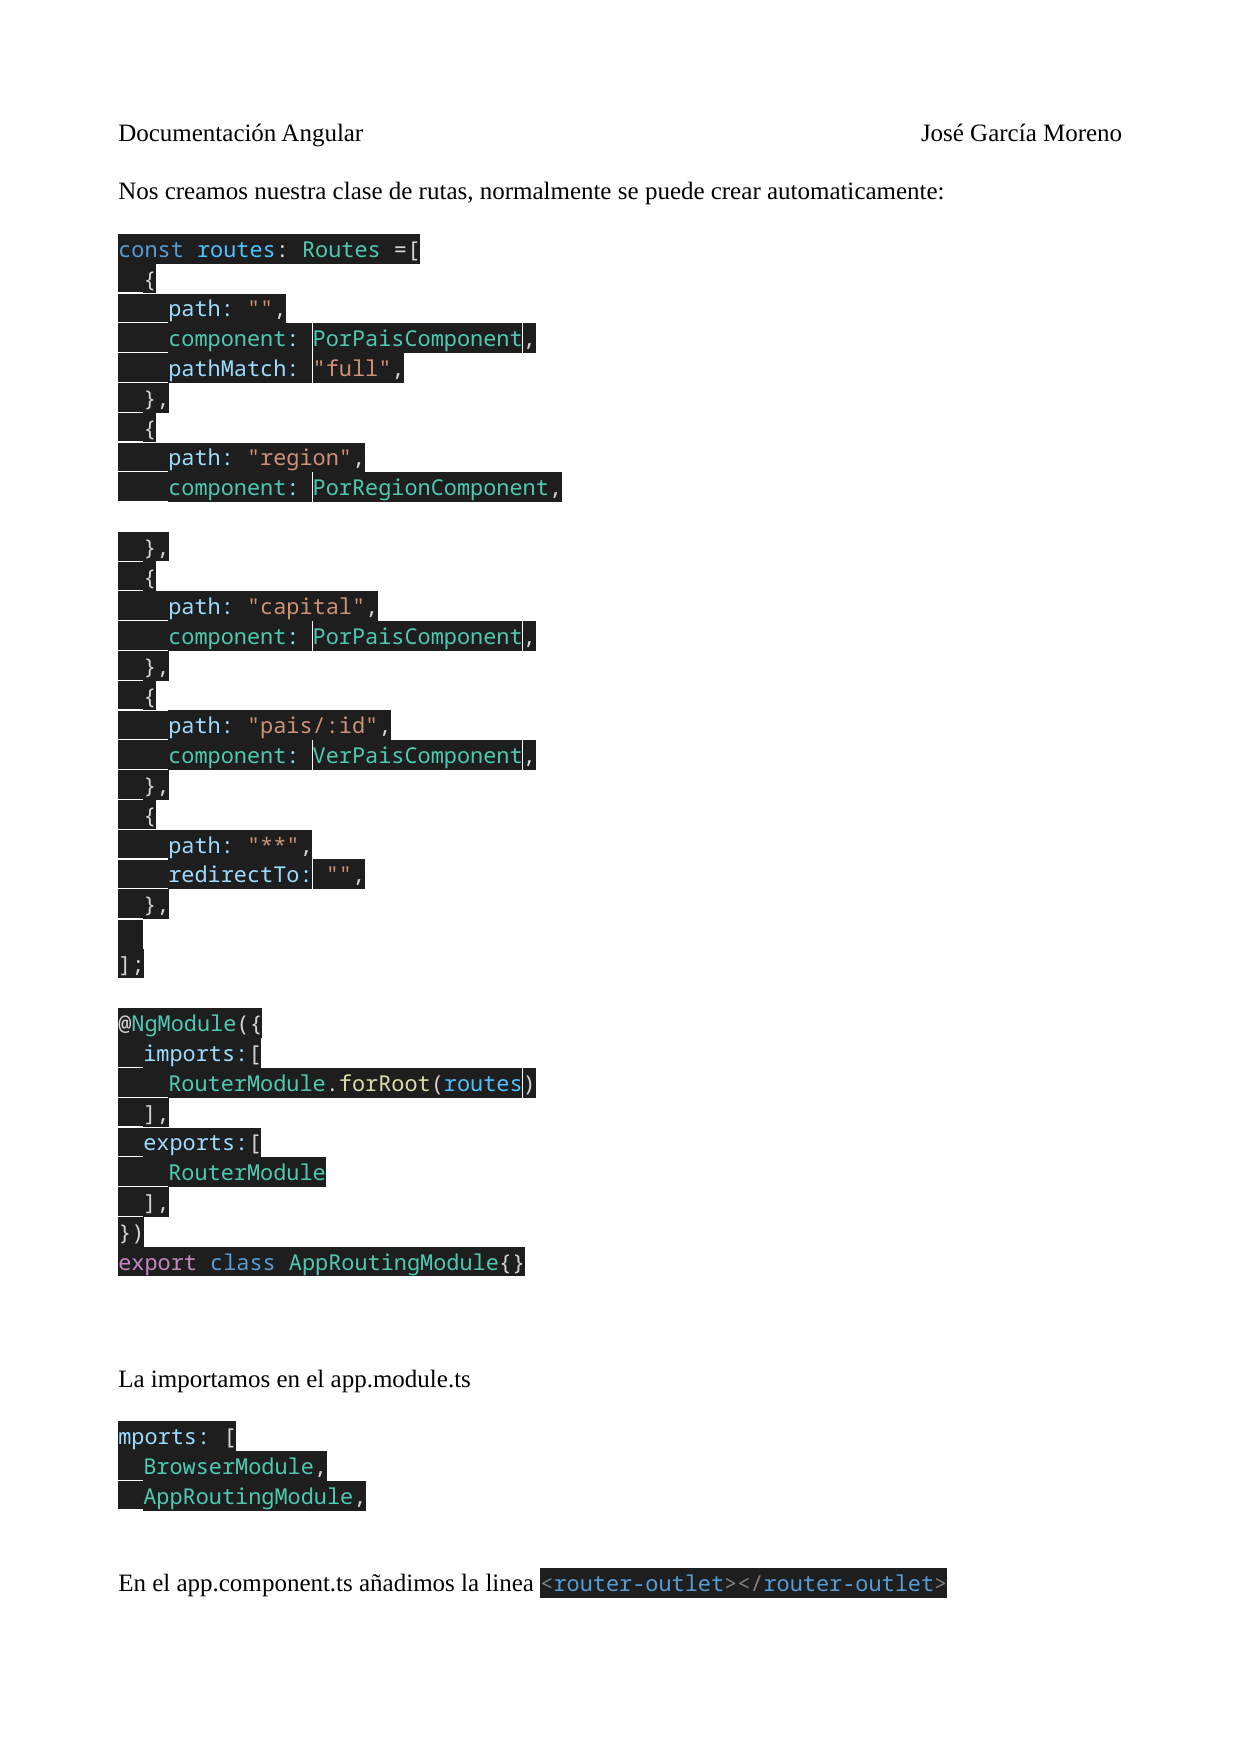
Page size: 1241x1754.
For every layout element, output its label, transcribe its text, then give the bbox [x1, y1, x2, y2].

text path: "region", [118, 442, 1122, 472]
text }, [118, 651, 1122, 681]
text RouterModule.forRoot(routes) [118, 1068, 1122, 1098]
text { [118, 800, 1122, 829]
text export class AppRoutingModule{} [118, 1247, 1122, 1276]
text La importamos en el app.module.ts [118, 1364, 1122, 1392]
text exports:[ [118, 1127, 1122, 1157]
text }, [118, 532, 1122, 561]
text pathMatch: "full", [118, 353, 1122, 383]
text component: PorRegionComponent, [118, 472, 1122, 502]
text path: "pais/:id", [118, 710, 1122, 740]
text BrowserModule, [118, 1451, 1122, 1481]
text component: PorPaisComponent, [118, 323, 1122, 353]
text ], [118, 1187, 1122, 1217]
text { [118, 561, 1122, 591]
text Nos creamos nuestra clase de rutas, normalmente se puede crear automaticamente: [118, 176, 1122, 205]
text }, [118, 889, 1122, 919]
text imports:[ [118, 1038, 1122, 1068]
text }) [118, 1217, 1122, 1247]
text }, [118, 770, 1122, 800]
text redirectTo: "", [118, 859, 1122, 889]
text path: "capital", [118, 591, 1122, 621]
text mports: [ [118, 1421, 1122, 1451]
text const routes: Routes =[ [118, 234, 1122, 264]
text RouterModule [118, 1157, 1122, 1187]
text En el app.component.ts añadimos la linea <router-outlet></router-outlet> [118, 1568, 1122, 1598]
text component: VerPaisComponent, [118, 740, 1122, 770]
text @NgModule({ [118, 1008, 1122, 1038]
text path: "", [118, 293, 1122, 323]
text { [118, 413, 1122, 442]
text path: "**", [118, 829, 1122, 859]
text }, [118, 383, 1122, 413]
text { [118, 264, 1122, 293]
text ]; [118, 949, 1122, 978]
text AppRoutingModule, [118, 1481, 1122, 1511]
text { [118, 681, 1122, 710]
text component: PorPaisComponent, [118, 621, 1122, 651]
text ], [118, 1098, 1122, 1127]
